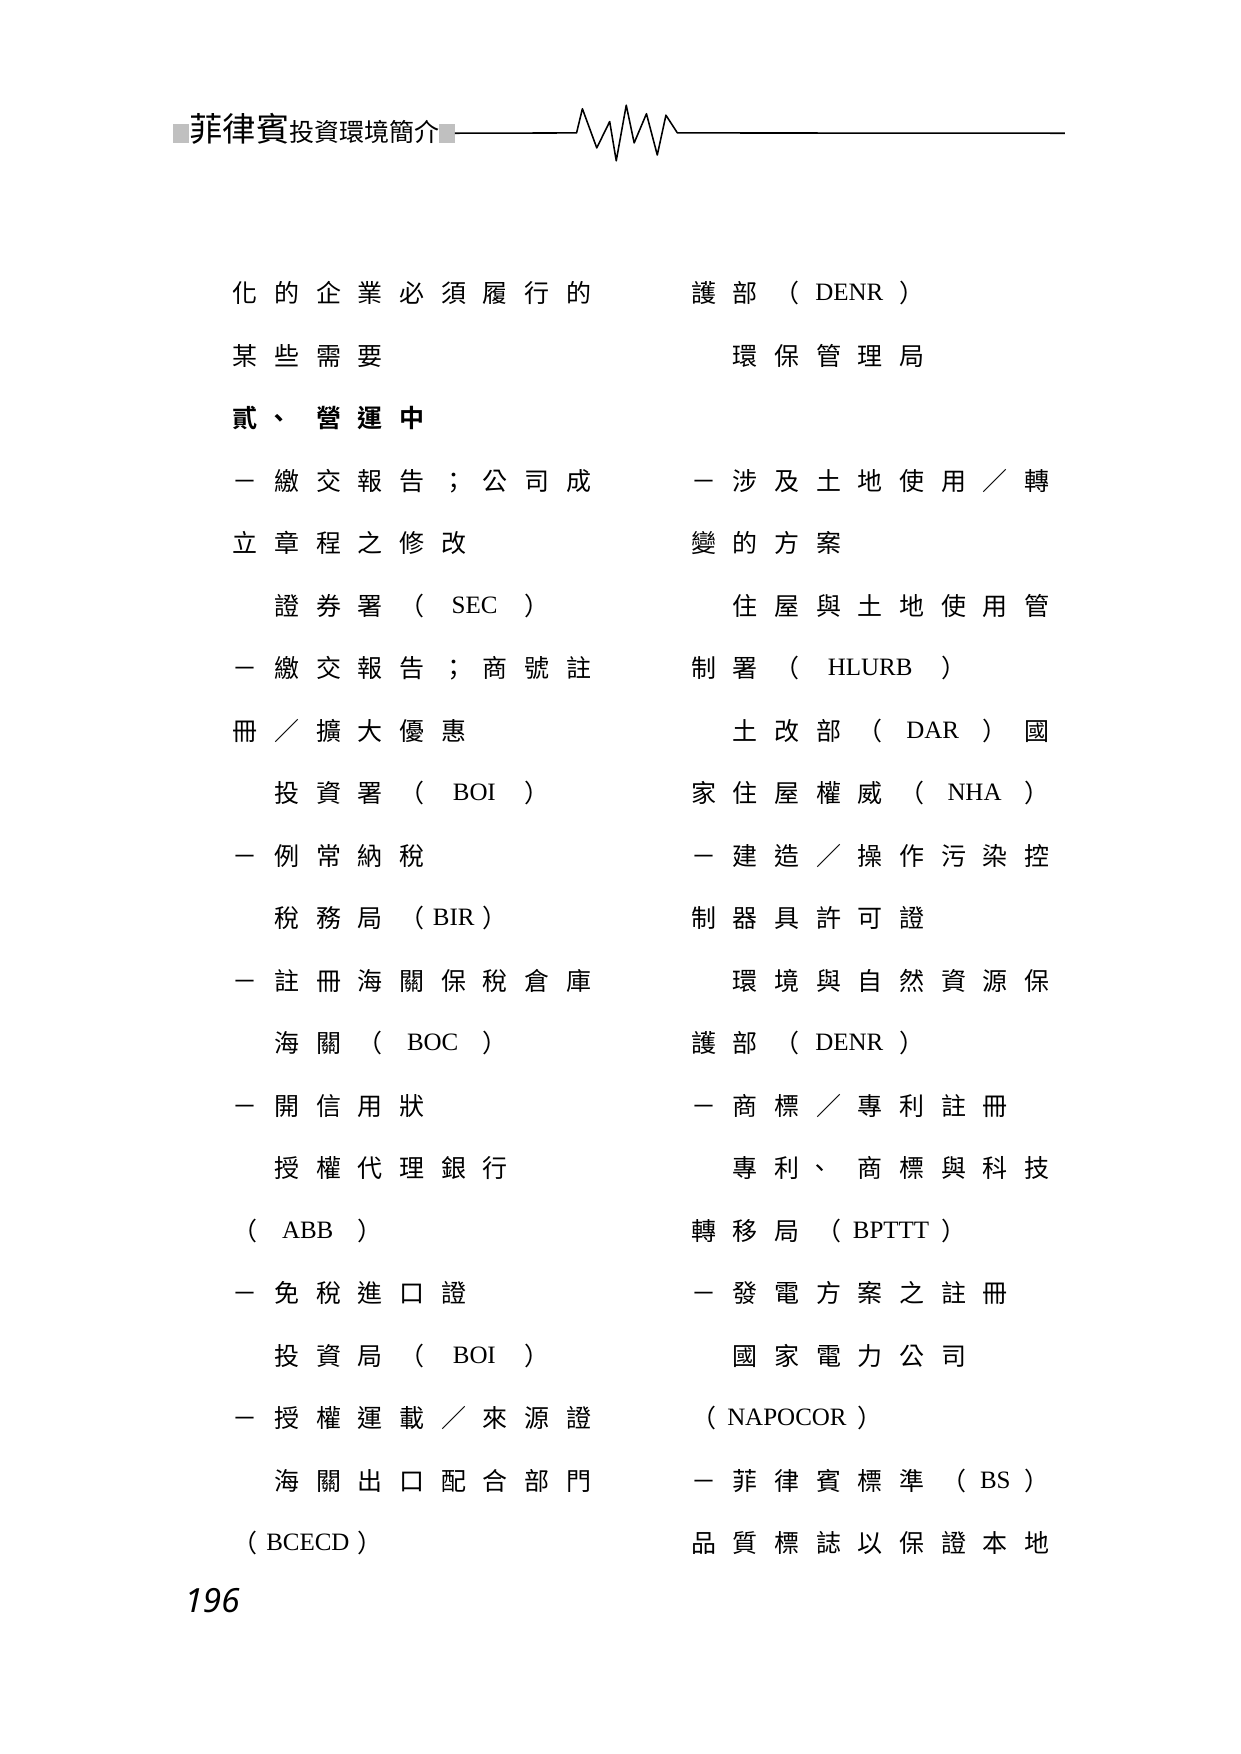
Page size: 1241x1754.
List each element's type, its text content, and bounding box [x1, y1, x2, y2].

table_header 護部（DENR） 環保管理局 －涉及土地使用／轉變的方案 住屋與土地使用管制署（HLURB） 土改部（DAR）國家住屋權威（NHA） －建造／操作污染控制器具許可證 環境與自然資源保護部（DENR） －商標／專利註冊 專利、商標與科技轉移局（BPTTT） －發電方案之註冊 國家電力公司（NAPOCOR） －菲律賓標準（BS）品質標誌以保證本地 [624, 250, 1074, 1563]
table_header 化的企業必須履行的某些需要 貳、營運中 －繳交報告；公司成立章程之修改 證券署（SEC） －繳交報告；商號註冊／擴大優惠 投資署（BOI） －例常納稅 稅務局（BIR） －註冊海關保稅倉庫 海關（BOC） －開信用狀 授權代理銀行（ABB） －免稅進口證 投資局（BOI） －授權運載／來源證 海關出口配合部門（BCECD） [183, 250, 624, 1563]
